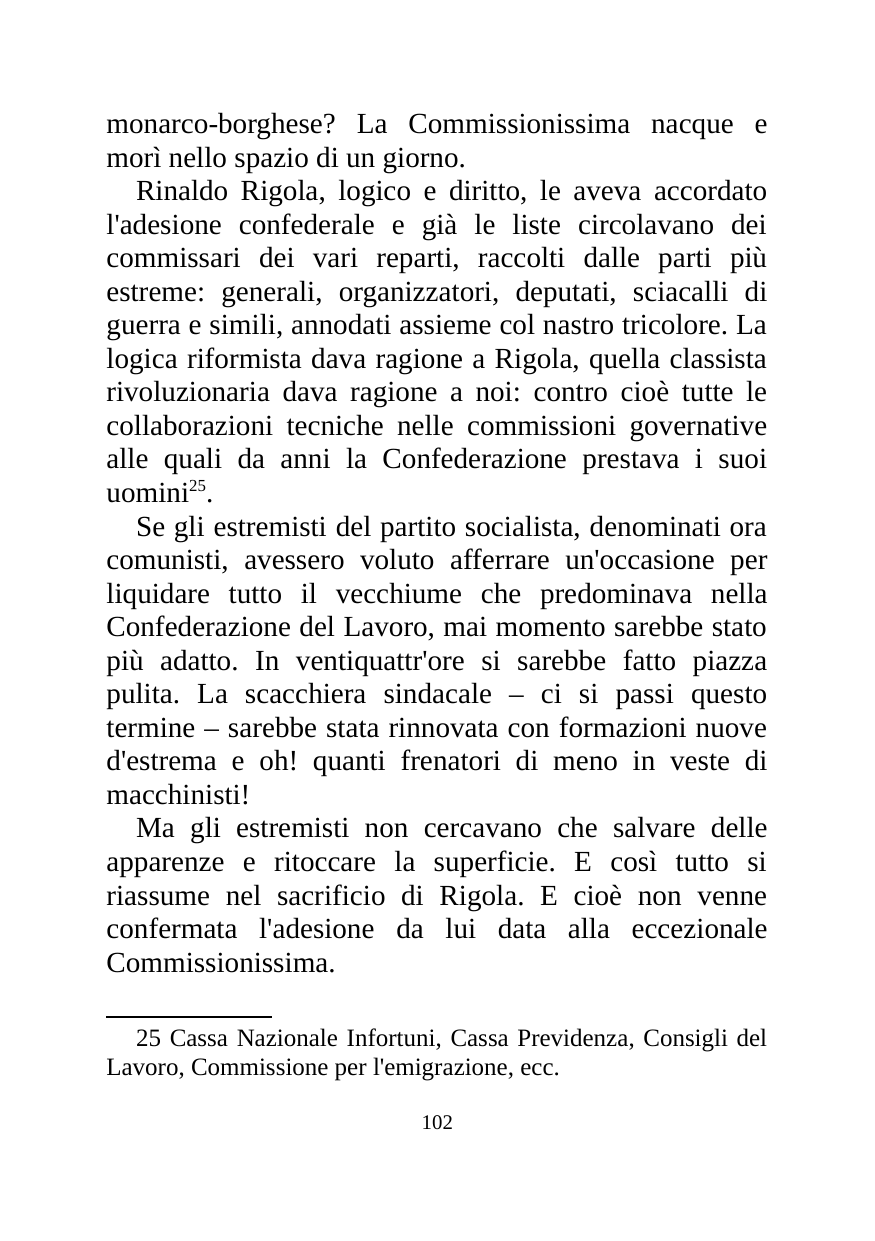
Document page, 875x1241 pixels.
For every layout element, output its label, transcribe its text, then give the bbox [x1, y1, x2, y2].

text monarco-borghese? La Commissionissima nacque e morì nello spazio di un giorno. [106, 106, 768, 173]
text Ma gli estremisti non cercavano che salvare delle apparenze e ritoccare la superficie. E così tutto si riassume nel sacrificio di Rigola. E cioè non venne confermata l'adesione da lui data alla eccezionale Commissionissima. [106, 811, 768, 978]
text Rinaldo Rigola, logico e diritto, le aveva accordato l'adesione confederale e già le liste circolavano dei commissari dei vari reparti, raccolti dalle parti più estreme: generali, organizzatori, deputati, sciacalli di guerra e simili, annodati assieme col nastro tricolore. La logica riformista dava ragione a Rigola, quella classista rivoluzionaria dava ragione a noi: contro cioè tutte le collaborazioni tecniche nelle commissioni governative alle quali da anni la Confederazione prestava i suoi uomini. [106, 173, 768, 509]
text Cassa Nazionale Infortuni, Cassa Previdenza, Consigli del Lavoro, Commissione per l'emigrazione, ecc. [106, 1023, 768, 1080]
text Se gli estremisti del partito socialista, denominati ora comunisti, avessero voluto afferrare un'occasione per liquidare tutto il vecchiume che predominava nella Confederazione del Lavoro, mai momento sarebbe stato più adatto. In ventiquattr'ore si sarebbe fatto piazza pulita. La scacchiera sindacale – ci si passi questo termine – sarebbe stata rinnovata con formazioni nuove d'estrema e oh! quanti frenatori di meno in veste di macchinisti! [106, 509, 768, 811]
